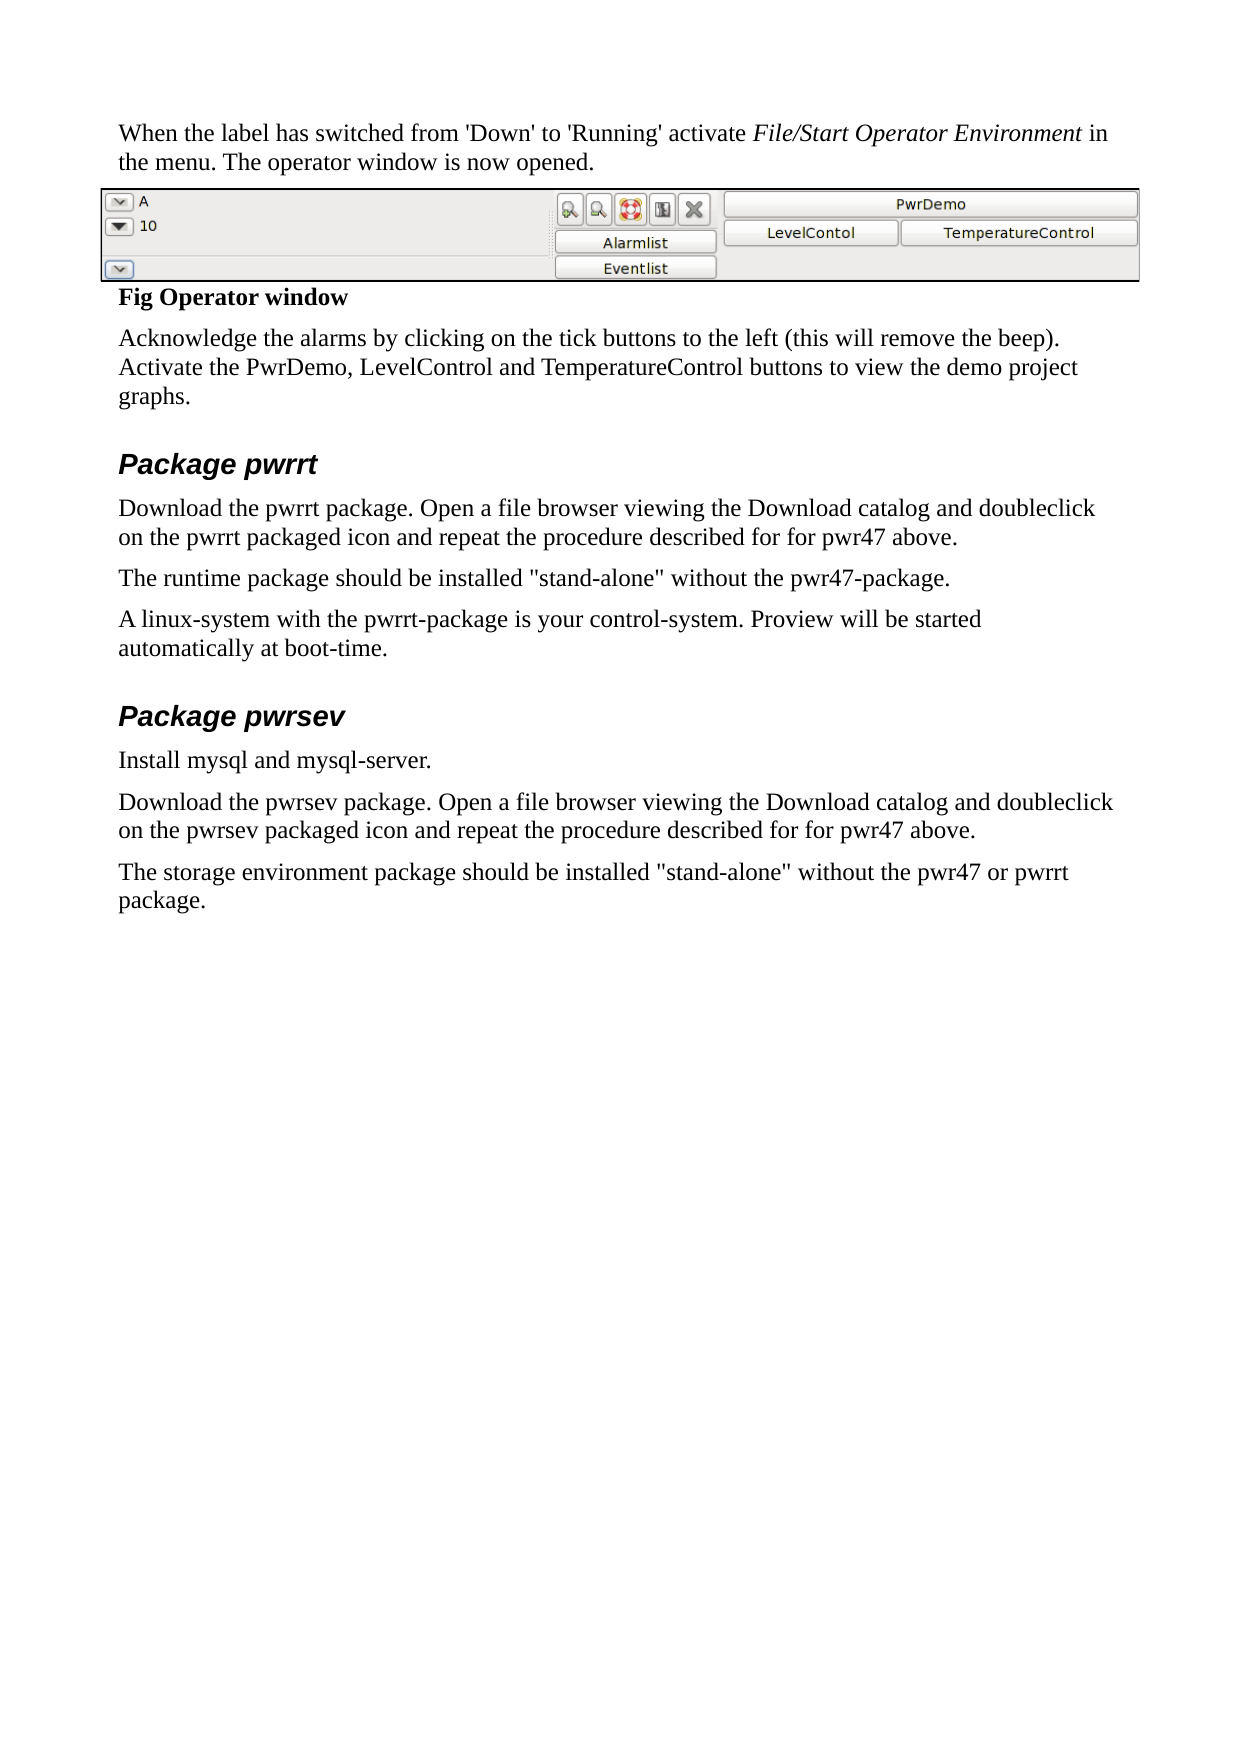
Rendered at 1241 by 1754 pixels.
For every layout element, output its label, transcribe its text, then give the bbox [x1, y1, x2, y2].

text The runtime package should be installed "stand-alone" without the pwr47-package. [118, 563, 1122, 592]
text Install mysql and mysql-server. [118, 745, 1122, 774]
picture [100, 188, 1140, 282]
text The storage environment package should be installed "stand-alone" without the pwr47 or pwrrt package. [118, 857, 1122, 914]
subtitle Package pwrrt [118, 447, 1122, 481]
text When the label has switched from 'Down' to 'Running' activate File/Start Operator Environment in the menu. The operator window is now opened. [118, 118, 1122, 176]
text Download the pwrrt package. Open a file browser viewing the Download catalog and doubleclick on the pwrrt packaged icon and repeat the procedure described for for pwr47 above. [118, 493, 1122, 551]
text A linux-system with the pwrrt-package is your control-system. Proview will be started automatically at boot-time. [118, 604, 1122, 662]
text Download the pwrsev package. Open a file browser viewing the Download catalog and doubleclick on the pwrsev packaged icon and repeat the procedure described for for pwr47 above. [118, 787, 1122, 844]
subtitle Package pwrsev [118, 699, 1122, 733]
text Acknowledge the alarms by clicking on the tick buttons to the left (this will remove the beep). Activate the PwrDemo, LevelControl and TemperatureControl buttons to view the demo project graphs. [118, 323, 1122, 409]
text Fig Operator window [118, 282, 1122, 311]
